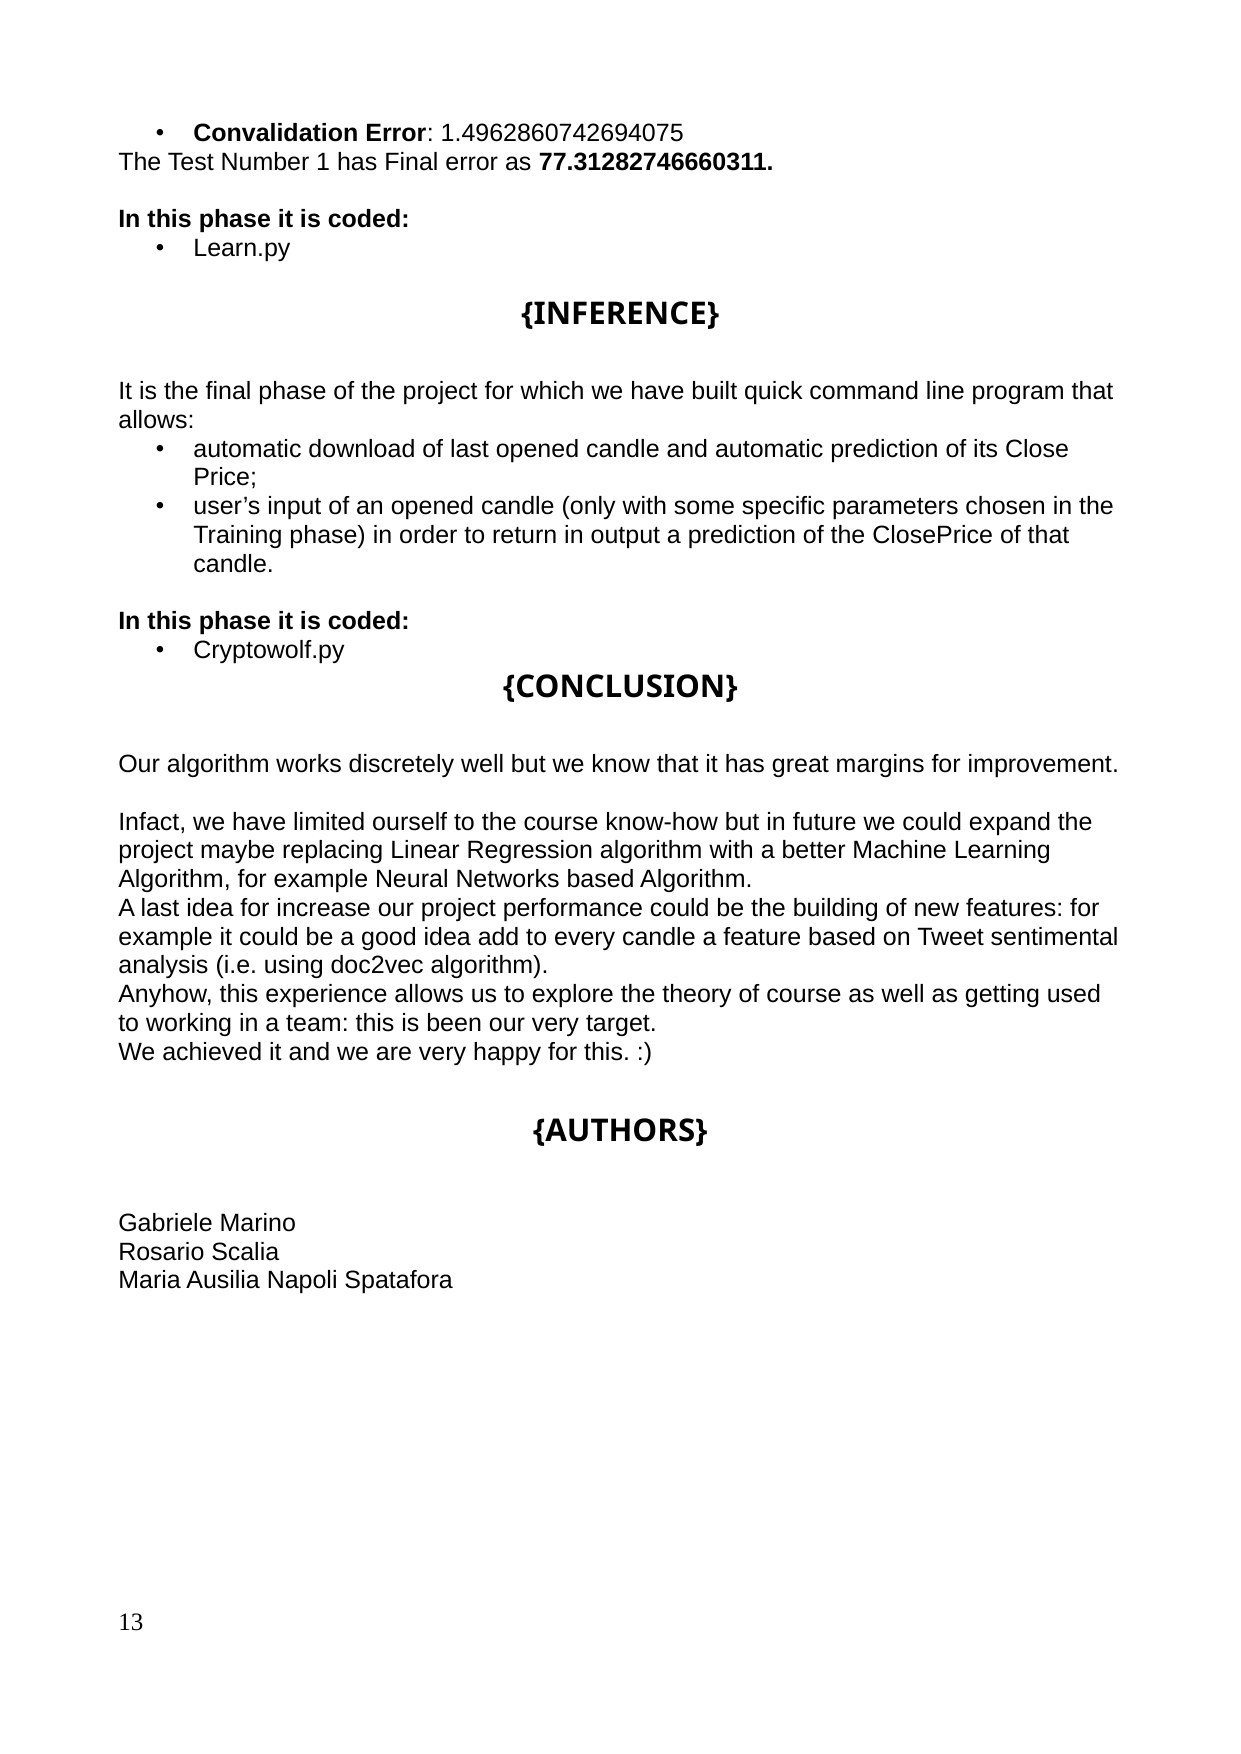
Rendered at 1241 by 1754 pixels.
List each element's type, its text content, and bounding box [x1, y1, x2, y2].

text {AUTHORS} [118, 1108, 1122, 1151]
text We achieved it and we are very happy for this. :) [118, 1037, 1122, 1065]
text {CONCLUSION} [118, 664, 1122, 706]
list Convalidation Error: 1.4962860742694075 [156, 118, 1122, 147]
text In this phase it is coded: [118, 606, 1122, 635]
text Gabriele Marino [118, 1208, 1122, 1237]
text A last idea for increase our project performance could be the building of new features: for example it could be a good idea add to every candle a feature based on Tweet sentimental analysis (i.e. using doc2vec algorithm). [118, 893, 1122, 979]
text {INFERENCE} [118, 291, 1122, 333]
list user’s input of an opened candle (only with some specific parameters chosen in the Training phase) in order to return in output a prediction of the ClosePrice of that candle. [156, 491, 1122, 577]
text In this phase it is coded: [118, 204, 1122, 233]
text It is the final phase of the project for which we have built quick command line program that allows: [118, 376, 1122, 433]
list Learn.py [156, 233, 1122, 262]
text The Test Number 1 has Final error as 77.31282746660311. [118, 147, 1122, 176]
list Cryptowolf.py [156, 635, 1122, 664]
text Our algorithm works discretely well but we know that it has great margins for improvement. [118, 749, 1122, 778]
text Rosario Scalia [118, 1237, 1122, 1266]
list automatic download of last opened candle and automatic prediction of its Close Price; [156, 433, 1122, 491]
text Maria Ausilia Napoli Spatafora [118, 1266, 1122, 1294]
text Anyhow, this experience allows us to explore the theory of course as well as getting used to working in a team: this is been our very target. [118, 979, 1122, 1037]
text Infact, we have limited ourself to the course know-how but in future we could expand the project maybe replacing Linear Regression algorithm with a better Machine Learning Algorithm, for example Neural Networks based Algorithm. [118, 807, 1122, 893]
